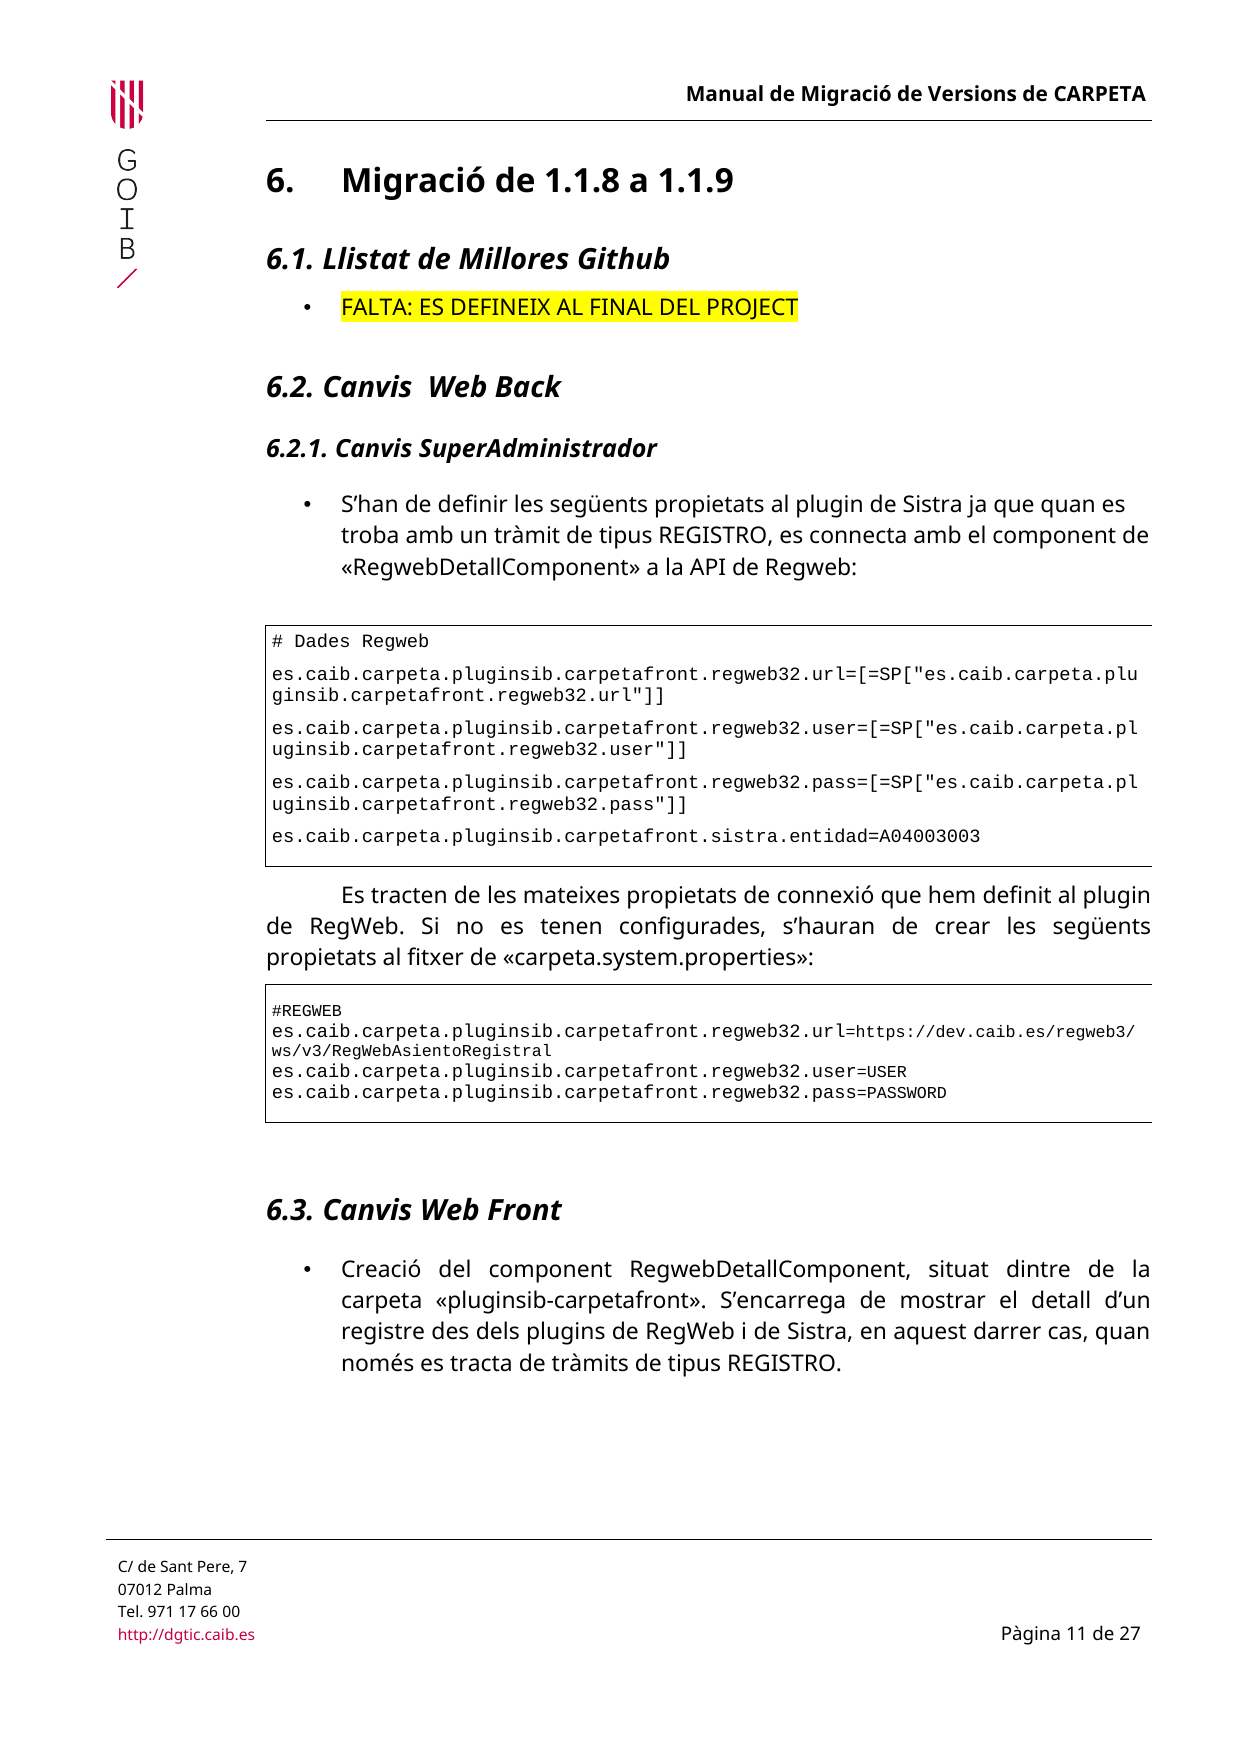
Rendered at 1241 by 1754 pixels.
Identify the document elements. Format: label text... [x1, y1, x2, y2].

subtitle Canvis Web Back [266, 366, 1152, 406]
subtitle Canvis SuperAdministrador [266, 430, 1152, 464]
subtitle Canvis Web Front [266, 1189, 1152, 1229]
table_header # Dades Regweb es.caib.carpeta.pluginsib.carpetafront.regweb32.url=[=SP["es.caib.carpeta.pluginsib.carpetafront.regweb32.url"]] es.caib.carpeta.pluginsib.carpetafront.regweb32.user=[=SP["es.caib.carpeta.pluginsib.carpetafront.regweb32.user"]] es.caib.carpeta.pluginsib.carpetafront.regweb32.pass=[=SP["es.caib.carpeta.pluginsib.carpetafront.regweb32.pass"]] es.caib.carpeta.pluginsib.carpetafront.sistra.entidad=A04003003 [266, 626, 1152, 866]
list FALTA: ES DEFINEIX AL FINAL DEL PROJECT [303, 291, 1152, 322]
subtitle Migració de 1.1.8 a 1.1.9 [266, 156, 1152, 202]
table_header #REGWEB es.caib.carpeta.pluginsib.carpetafront.regweb32.url=https://dev.caib.es/regweb3/ws/v3/RegWebAsientoRegistral es.caib.carpeta.pluginsib.carpetafront.regweb32.user=USER es.caib.carpeta.pluginsib.carpetafront.regweb32.pass=PASSWORD [266, 985, 1152, 1122]
text Es tracten de les mateixes propietats de connexió que hem definit al plugin de RegWeb. Si no es tenen configurades, s’hauran de crear les següents propietats al fitxer de «carpeta.system.properties»: [266, 879, 1152, 973]
subtitle Llistat de Millores Github [266, 239, 1152, 278]
list S’han de definir les següents propietats al plugin de Sistra ja que quan es troba amb un tràmit de tipus REGISTRO, es connecta amb el component de «RegwebDetallComponent» a la API de Regweb: [303, 488, 1152, 613]
list Creació del component RegwebDetallComponent, situat dintre de la carpeta «pluginsib-carpetafront». S’encarrega de mostrar el detall d’un registre des dels plugins de RegWeb i de Sistra, en aquest darrer cas, quan només es tracta de tràmits de tipus REGISTRO. [303, 1253, 1152, 1378]
picture [82, 57, 172, 319]
